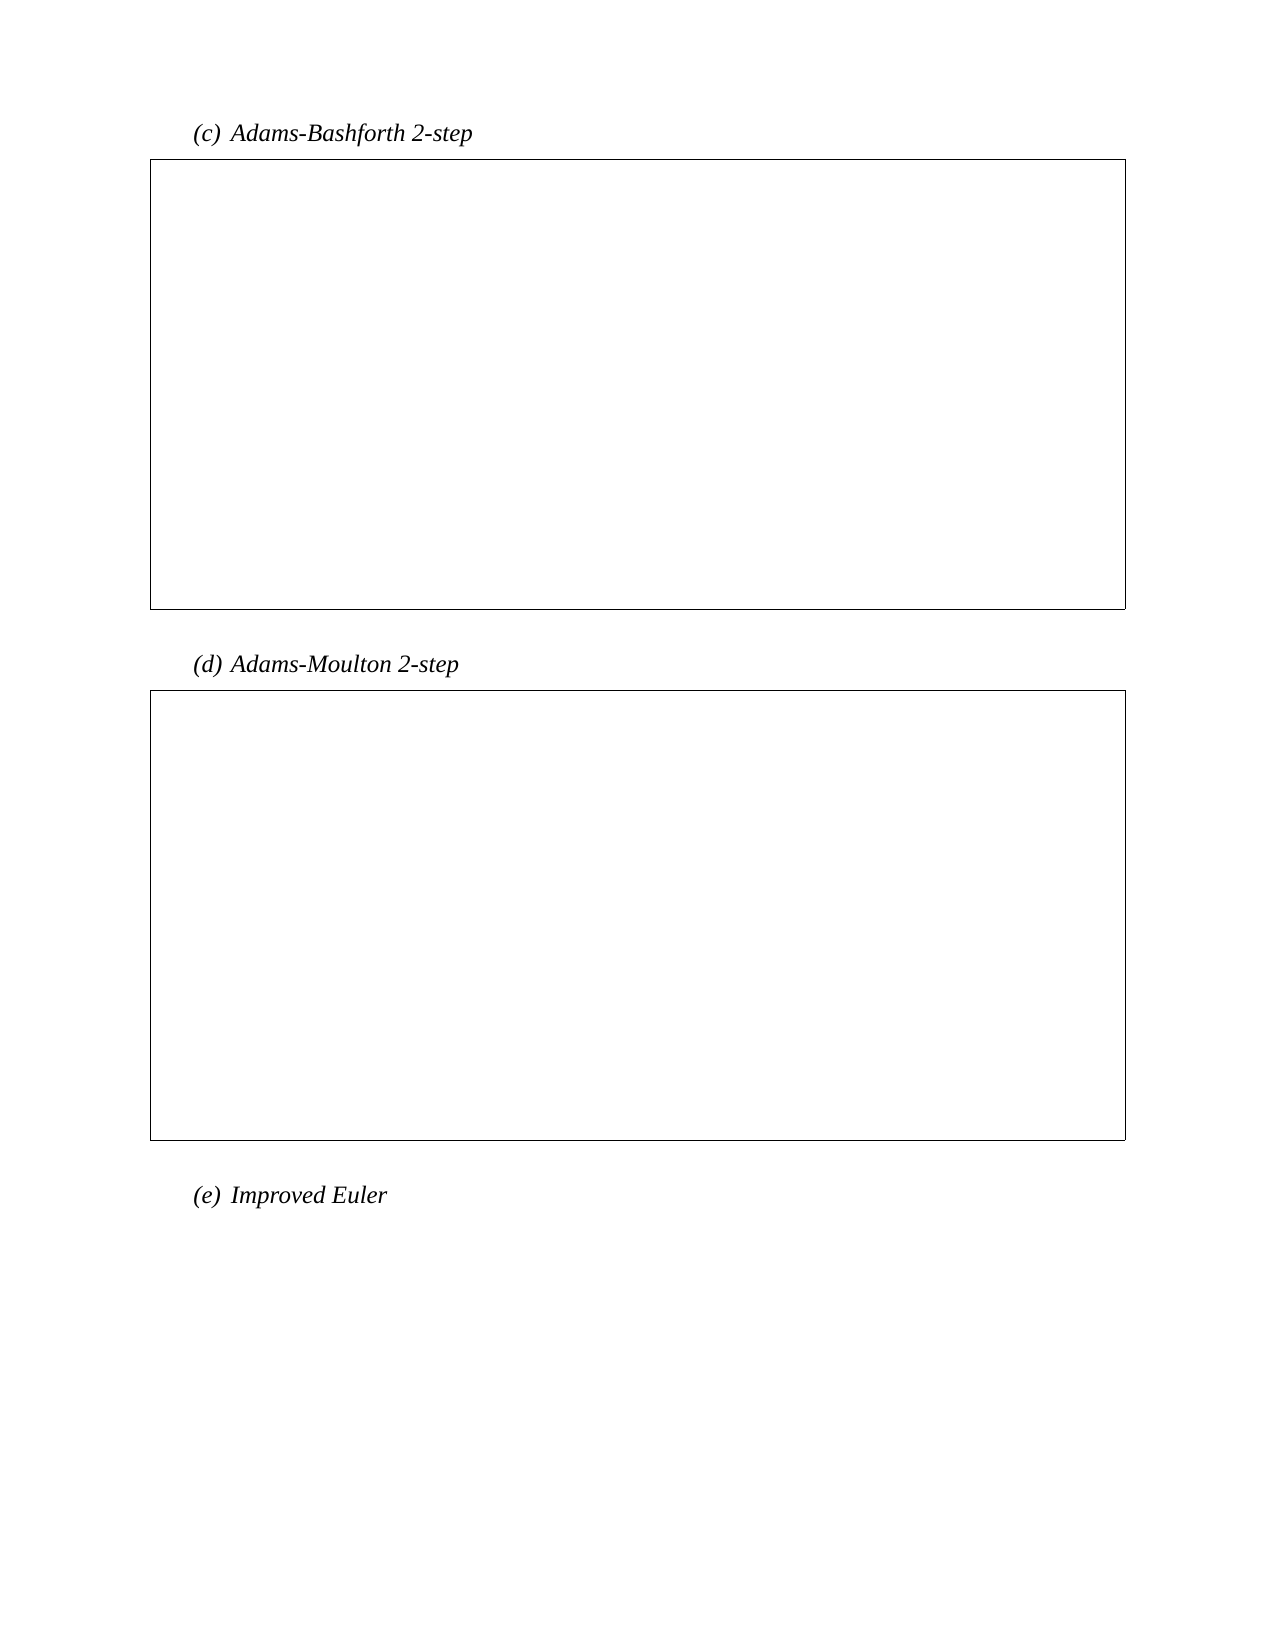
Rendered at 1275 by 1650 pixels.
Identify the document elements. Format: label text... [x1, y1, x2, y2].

list Adams-Bashforth 2-step [193, 118, 1157, 147]
list Improved Euler [193, 1181, 1157, 1209]
list Adams-Moulton 2-step [193, 649, 1157, 678]
